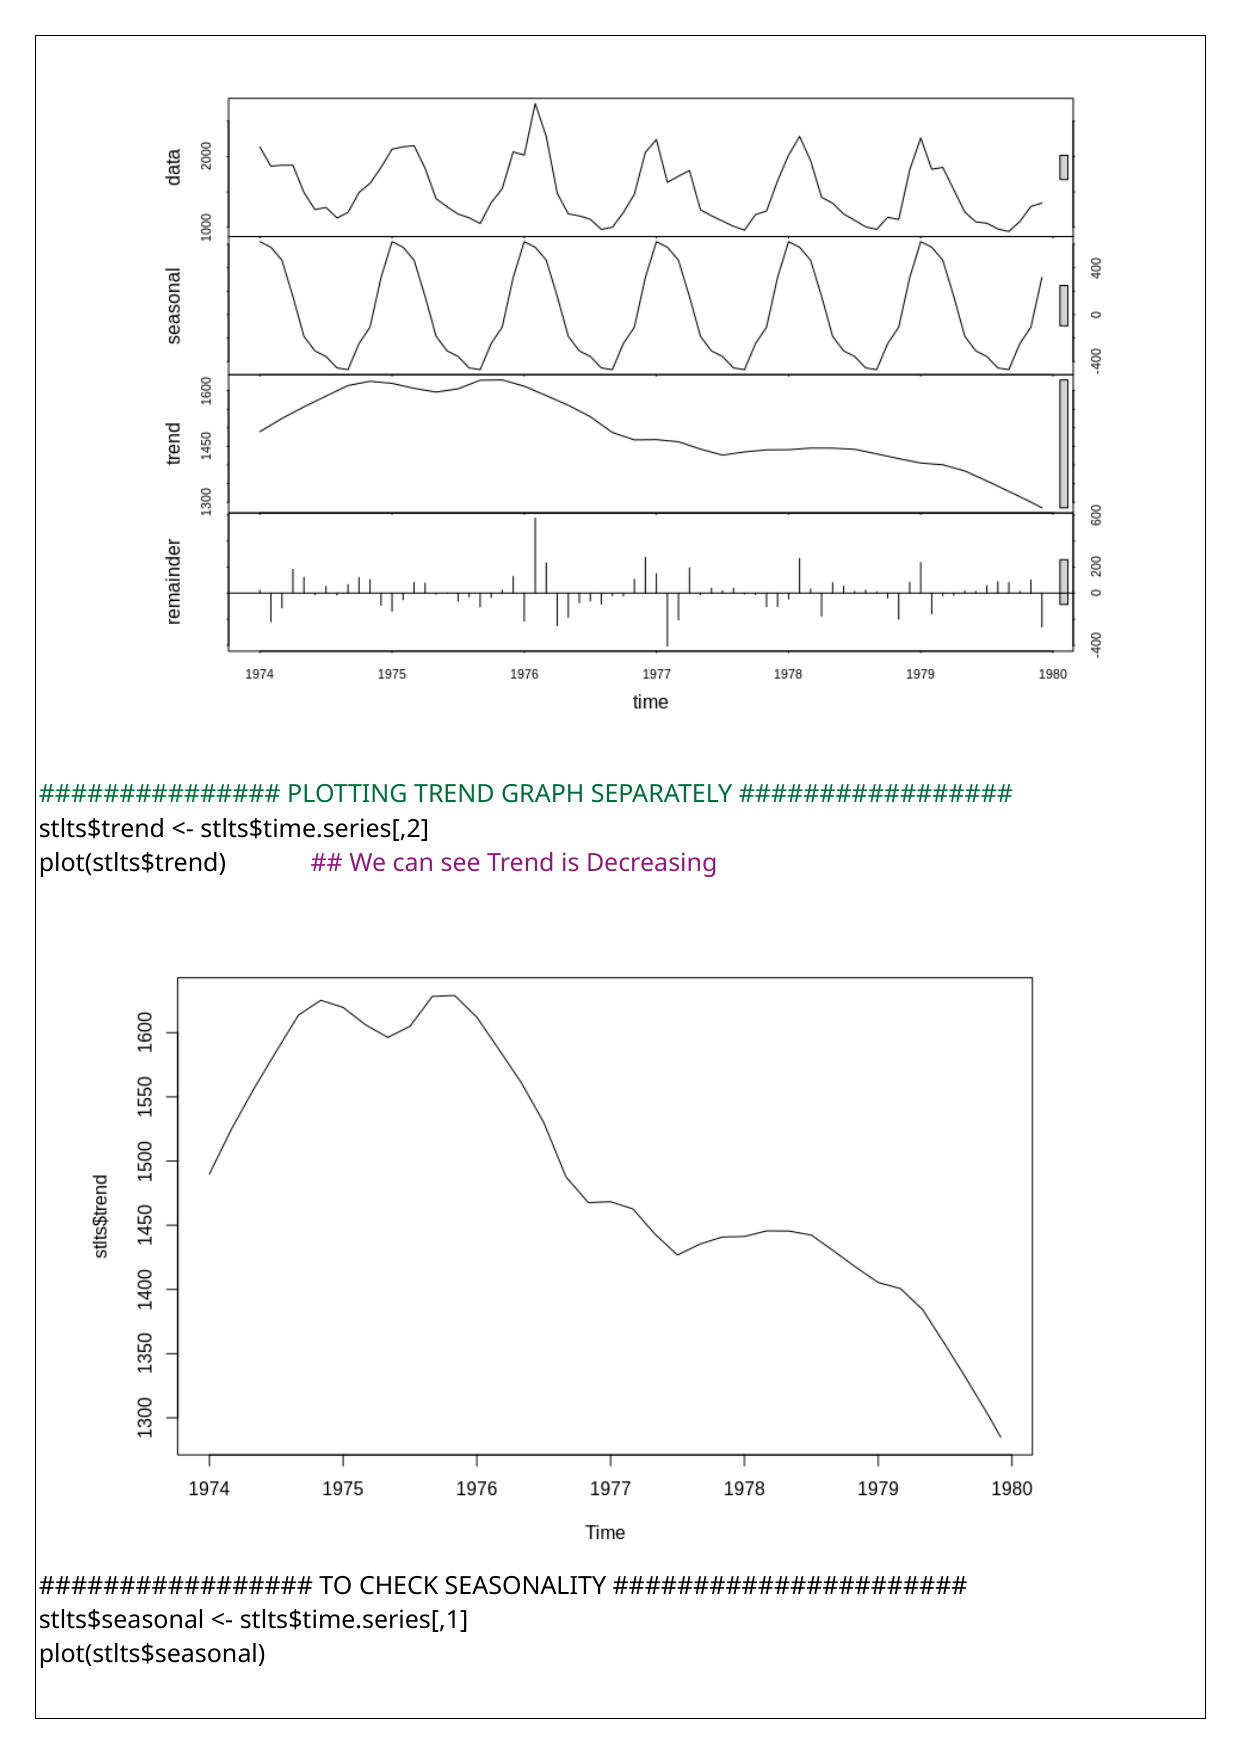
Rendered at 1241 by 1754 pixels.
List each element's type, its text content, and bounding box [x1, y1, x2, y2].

picture [138, 38, 1164, 742]
text plot(stlts$seasonal) [38, 1636, 1202, 1670]
text stlts$trend <- stlts$time.series[,2] [38, 810, 1202, 844]
text ############### PLOTTING TREND GRAPH SEPARATELY ################# [38, 776, 1202, 810]
picture [87, 887, 1079, 1568]
text plot(stlts$trend) ## We can see Trend is Decreasing [38, 844, 1202, 878]
text stlts$seasonal <- stlts$time.series[,1] [38, 1602, 1202, 1636]
text ################# TO CHECK SEASONALITY ###################### [38, 1568, 1202, 1602]
